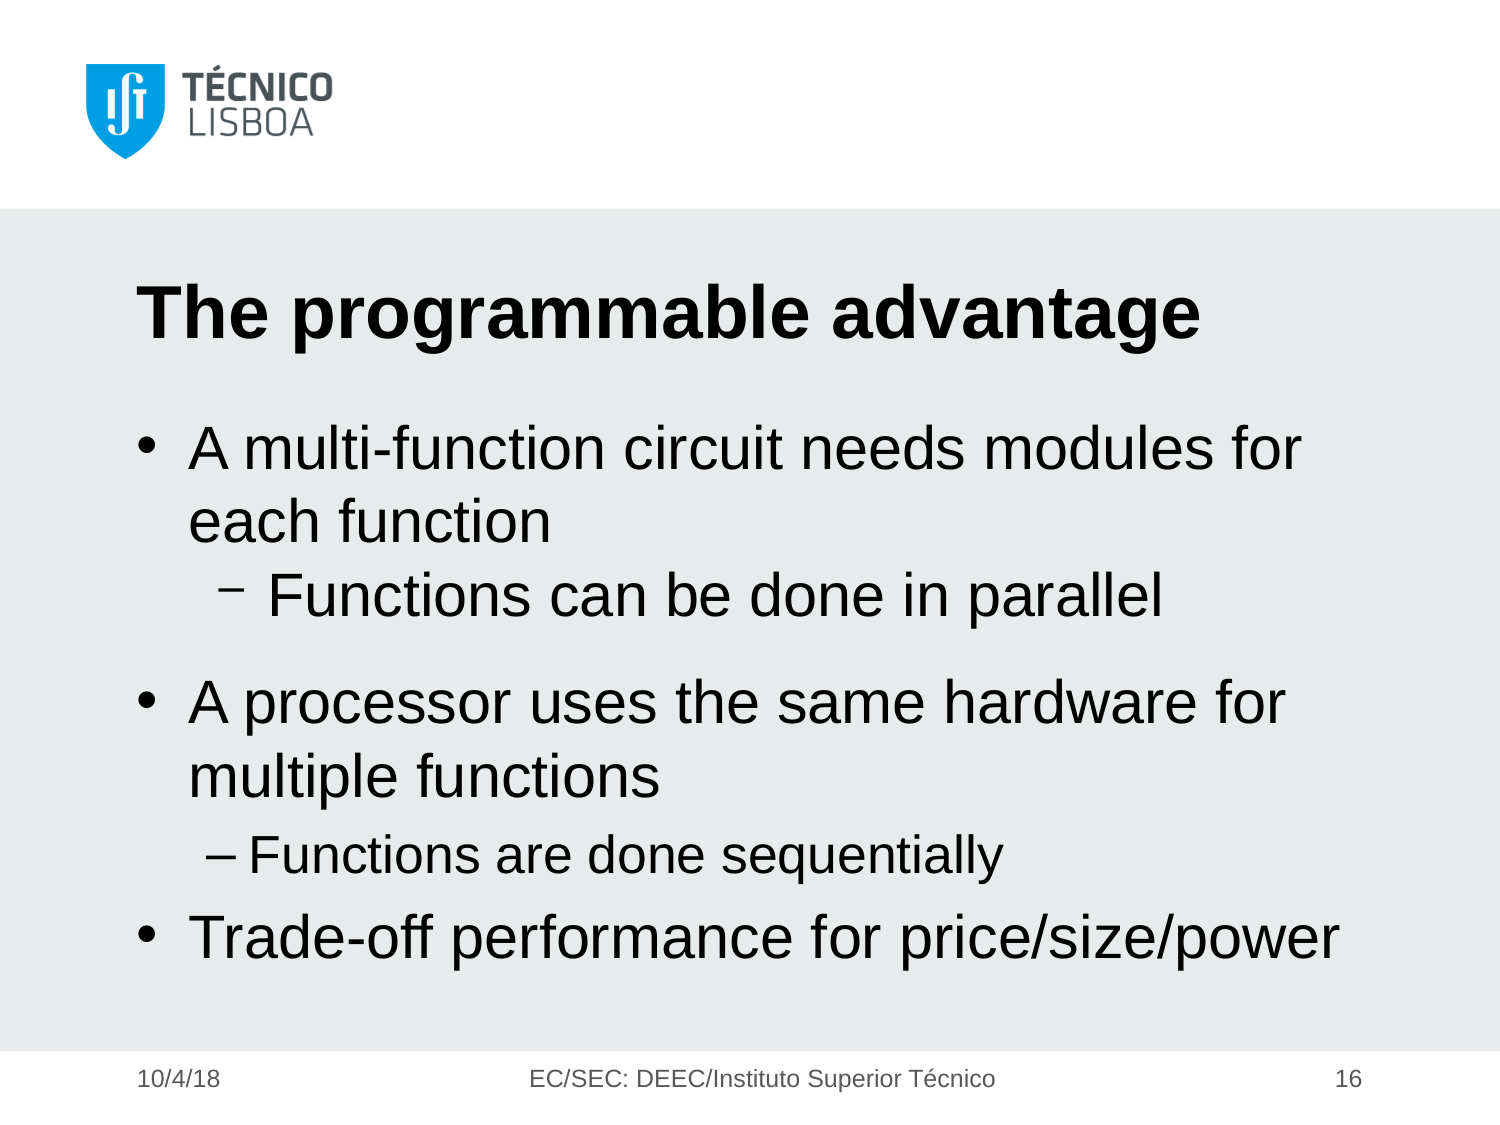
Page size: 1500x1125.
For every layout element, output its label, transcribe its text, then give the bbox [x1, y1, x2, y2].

footer EC/SEC: DEEC/Instituto Superior Técnico [512, 1052, 1021, 1103]
title The programmable advantage [121, 237, 1378, 381]
slide_number [1077, 1052, 1378, 1103]
picture [0, 0, 1500, 1125]
list A multi-function circuit needs modules for each function Functions can be done in parallel A processor uses the same hardware for multiple functions Functions are done sequentially Trade-off performance for price/size/power [121, 400, 1378, 1005]
slide_number 10/4/18 [121, 1052, 425, 1103]
